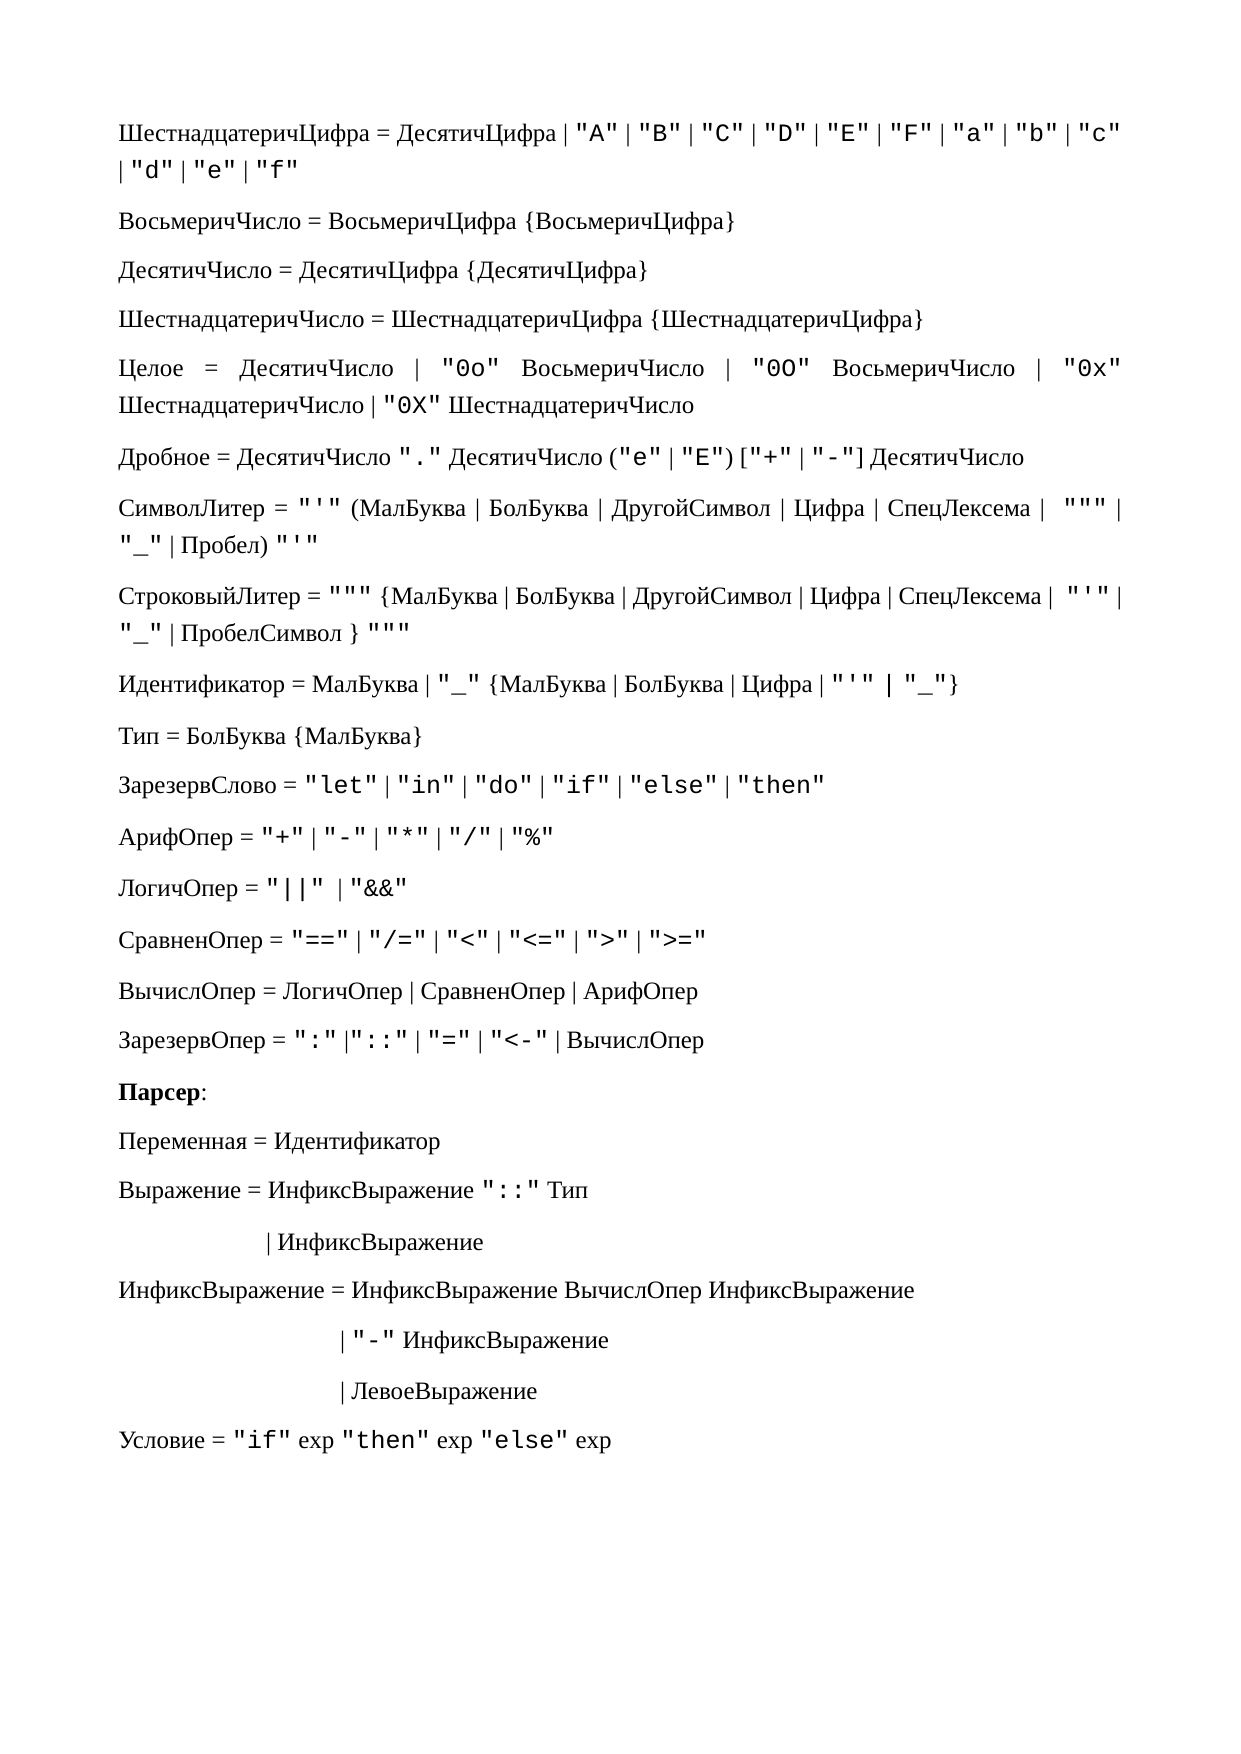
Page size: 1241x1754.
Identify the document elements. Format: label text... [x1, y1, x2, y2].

text ШестнадцатеричЧисло = ШестнадцатеричЦифра {ШестнадцатеричЦифра} [118, 304, 1122, 333]
text Парсер: [118, 1077, 1122, 1106]
text Целое = ДесятичЧисло | "0o" ВосьмеричЧисло | "0O" ВосьмеричЧисло | "0x" ШестнадцатеричЧисло | "0X" ШестнадцатеричЧисло [118, 353, 1122, 421]
text Переменная = Идентификатор [118, 1126, 1122, 1155]
text СимволЛитер = "'" (МалБуква | БолБуква | ДругойСимвол | Цифра | СпецЛексема | """ | "_" | Пробел) "'" [118, 493, 1122, 561]
text СравненОпер = "==" | "/=" | "<" | "<=" | ">" | ">=" [118, 925, 1122, 956]
text ВычислОпер = ЛогичОпер | СравненОпер | АрифОпер [118, 976, 1122, 1005]
text Дробное = ДесятичЧисло "." ДесятичЧисло ("e" | "E") ["+" | "-"] ДесятичЧисло [118, 442, 1122, 472]
text ШестнадцатеричЦифра = ДесятичЦифра | "A" | "B" | "C" | "D" | "E" | "F" | "a" | "b" | "c" | "d" | "e" | "f" [118, 118, 1122, 186]
text | ИнфиксВыражение [118, 1227, 1122, 1255]
text Условие = "if" exp "then" exp "else" exp [118, 1425, 1122, 1456]
text | "-" ИнфиксВыражение [118, 1325, 1122, 1356]
text ДесятичЧисло = ДесятичЦифра {ДесятичЦифра} [118, 255, 1122, 284]
text Тип = БолБуква {МалБуква} [118, 721, 1122, 750]
text СтроковыйЛитер = """ {МалБуква | БолБуква | ДругойСимвол | Цифра | СпецЛексема | "'" | "_" | ПробелСимвол } """ [118, 581, 1122, 649]
text | ЛевоеВыражение [118, 1376, 1122, 1405]
text АрифОпер = "+" | "-" | "*" | "/" | "%" [118, 822, 1122, 852]
text ИнфиксВыражение = ИнфиксВыражение ВычислОпер ИнфиксВыражение [118, 1276, 1122, 1304]
text ЛогичОпер = "||" | "&&" [118, 873, 1122, 904]
text ЗарезервСлово = "let" | "in" | "do" | "if" | "else" | "then" [118, 770, 1122, 801]
text Выражение = ИнфиксВыражение "::" Тип [118, 1175, 1122, 1206]
text Идентификатор = МалБуква | "_" {МалБуква | БолБуква | Цифра | "'" | "_"} [118, 669, 1122, 700]
text ВосьмеричЧисло = ВосьмеричЦифра {ВосьмеричЦифра} [118, 206, 1122, 235]
text ЗарезервОпер = ":" |"::" | "=" | "<-" | ВычислОпер [118, 1025, 1122, 1056]
